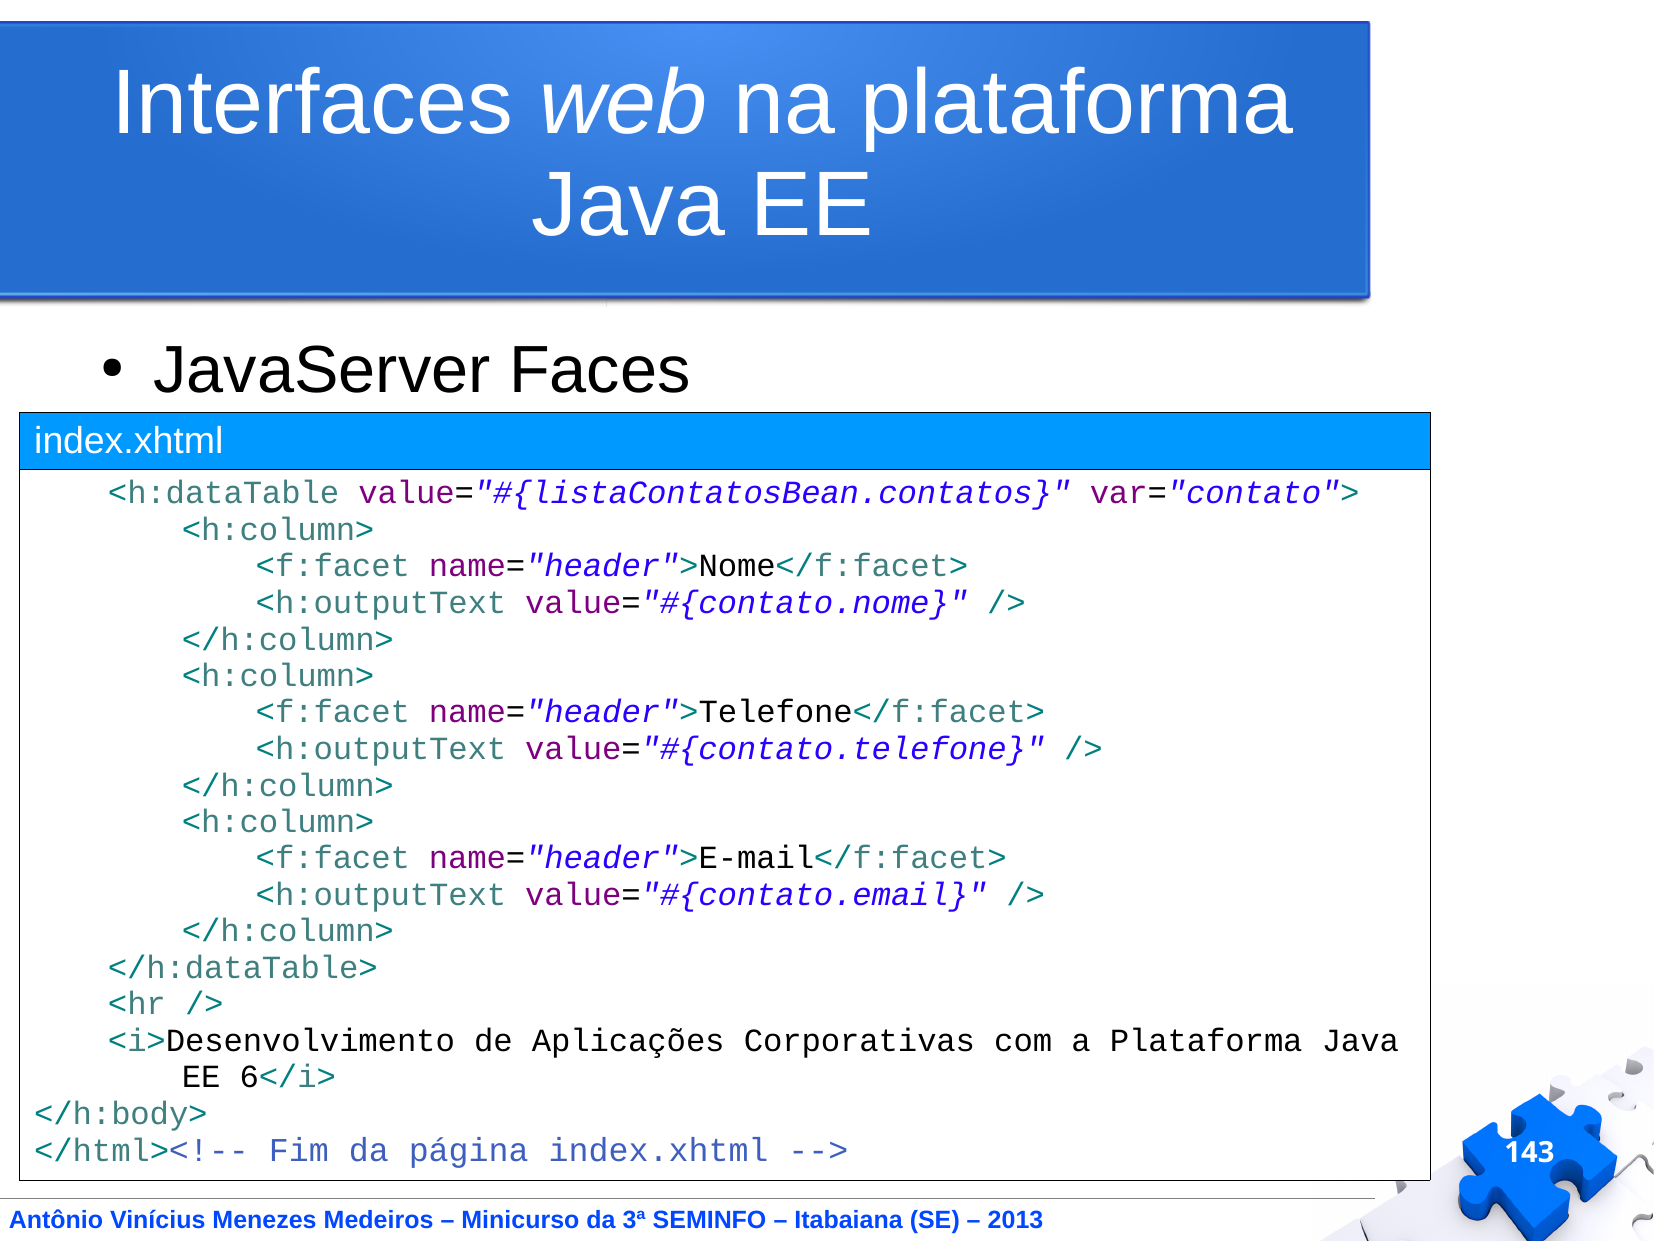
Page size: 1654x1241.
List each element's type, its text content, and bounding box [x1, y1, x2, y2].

picture [0, 21, 1375, 307]
table_header index.xhtml [20, 413, 1430, 469]
title Interfaces web na plataforma Java EE [82, 49, 1323, 257]
table_cell <h:dataTable value="#{listaContatosBean.contatos}" var="contato"> <h:column> <f:facet name="header">Nome</f:facet> <h:outputText value="#{contato.nome}" /> </h:column> <h:column> <f:facet name="header">Telefone</f:facet> <h:outputText value="#{contato.telefone}" /> </h:column> <h:column> <f:facet name="header">E-mail</f:facet> <h:outputText value="#{contato.email}" /> </h:column> </h:dataTable> <hr /> <i>Desenvolvimento de Aplicações Corporativas com a Plataforma Java EE 6</i> </h:body> </html><!-- Fim da página index.xhtml --> [20, 470, 1430, 1180]
list JavaServer Faces [82, 332, 1356, 412]
picture [1311, 983, 1654, 1241]
